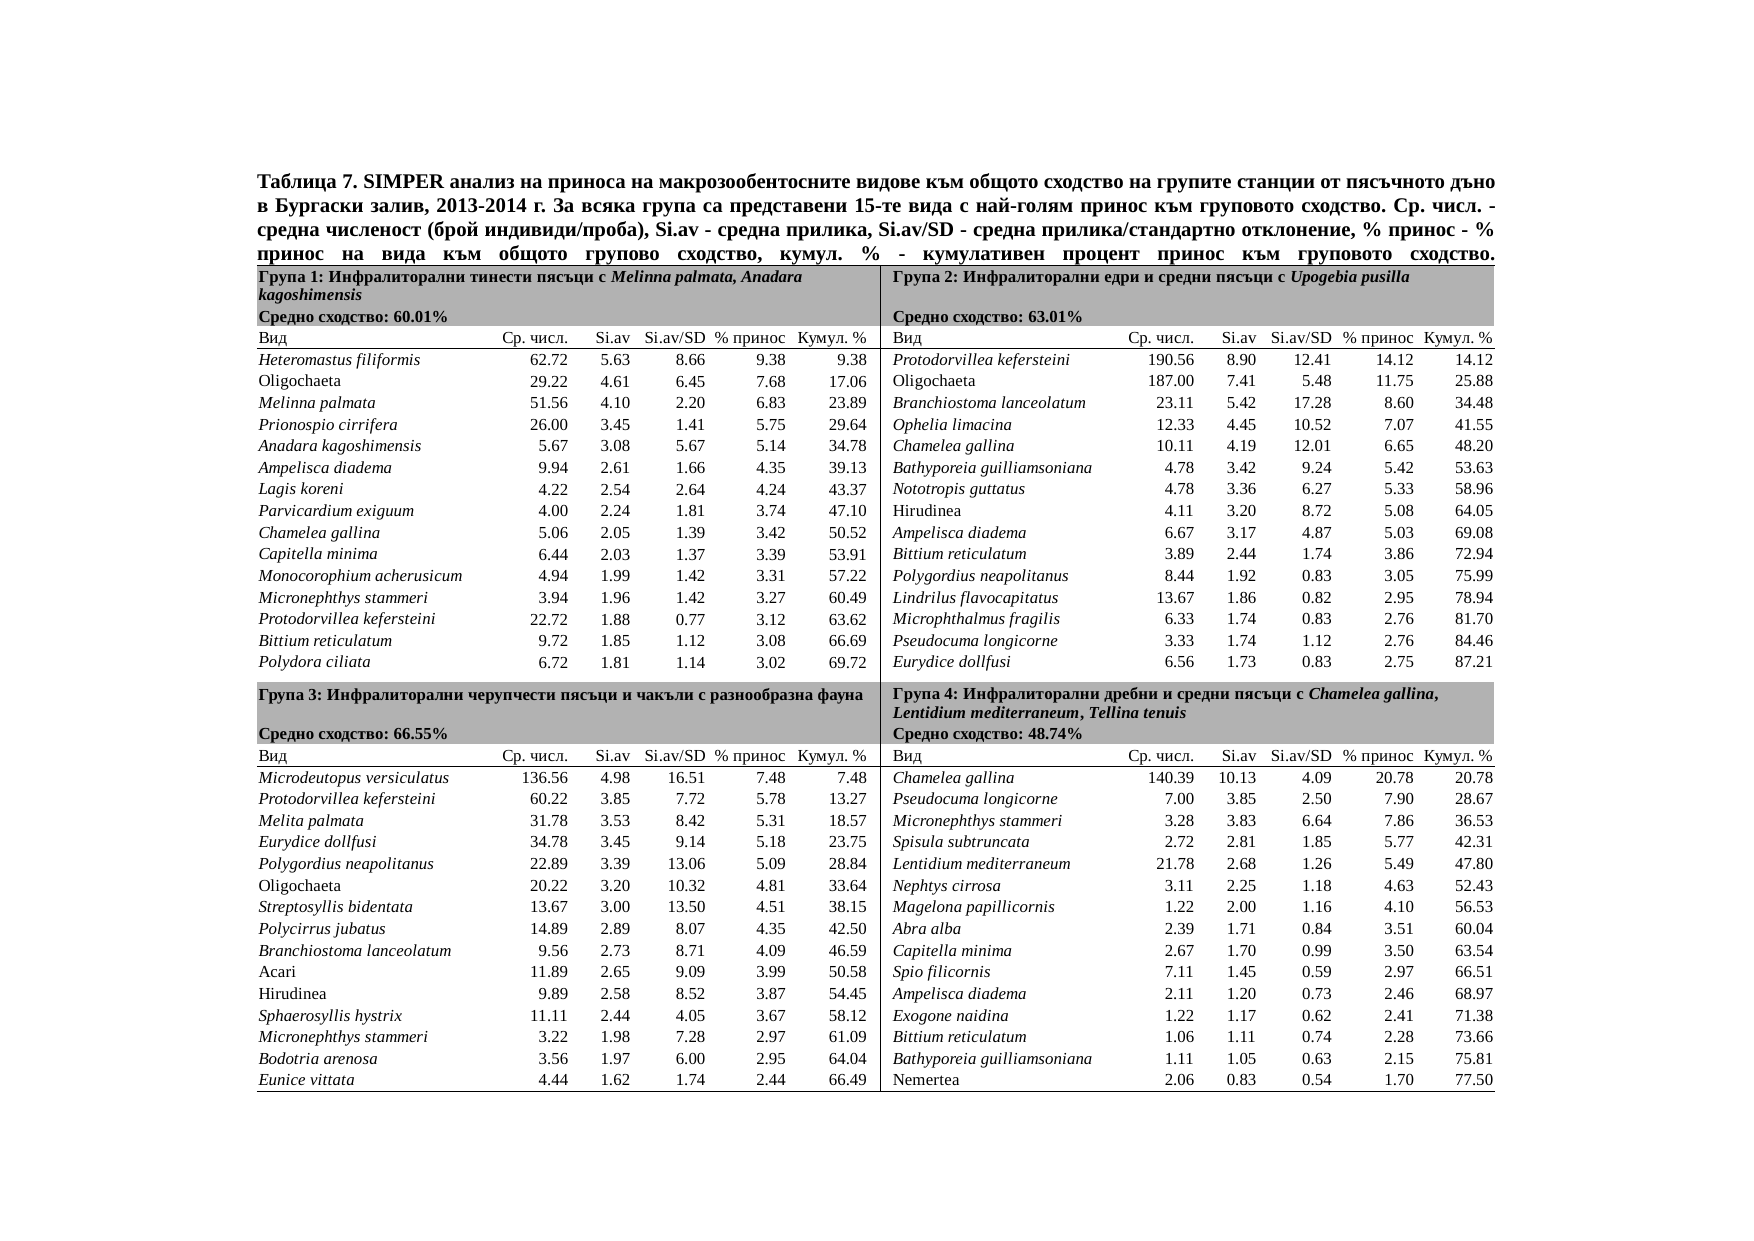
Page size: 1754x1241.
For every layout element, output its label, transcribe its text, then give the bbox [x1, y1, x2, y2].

text Таблица 7. SIMPER анализ на приноса на макрозообентосните видове към общото сходство на групите станции от пясъчното дъно в Бургаски залив, 2013-2014 г. За всяка група са представени 15-те вида с най-голям принос към груповото сходство. Ср. числ. - средна численост (брой индивиди/проба), Si.av - средна прилика, Si.av/SD - средна прилика/стандартно отклонение, % принос - % принос на вида към общото групово сходство, кумул. % - кумулативен процент принос към груповото сходство. [257, 169, 1497, 1094]
